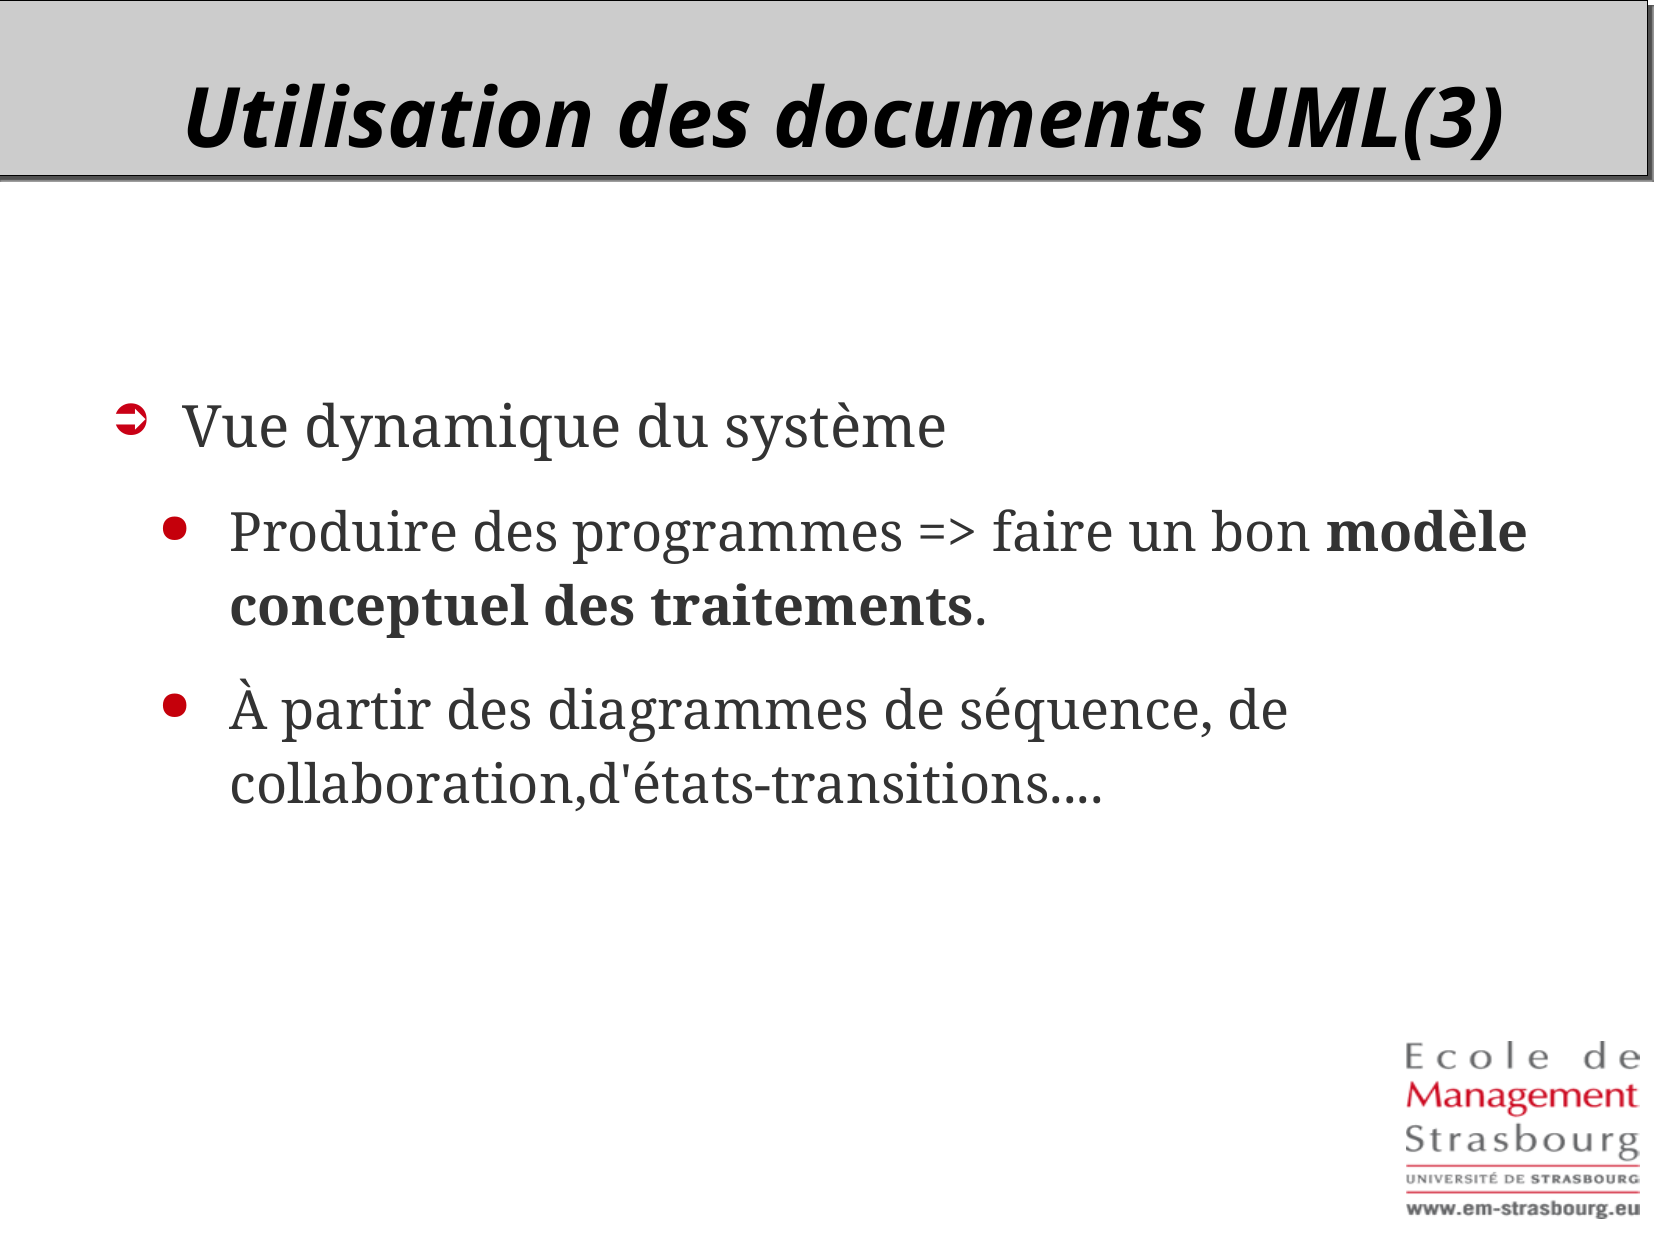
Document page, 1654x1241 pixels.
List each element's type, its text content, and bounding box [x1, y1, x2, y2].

title Utilisation des documents UML(3) [138, 26, 1551, 204]
picture [1406, 1041, 1640, 1219]
list Vue dynamique du système Produire des programmes => faire un bon modèle conceptuel des traitements. À partir des diagrammes de séquence, de collaboration,d'états-transitions.... [99, 276, 1558, 1187]
